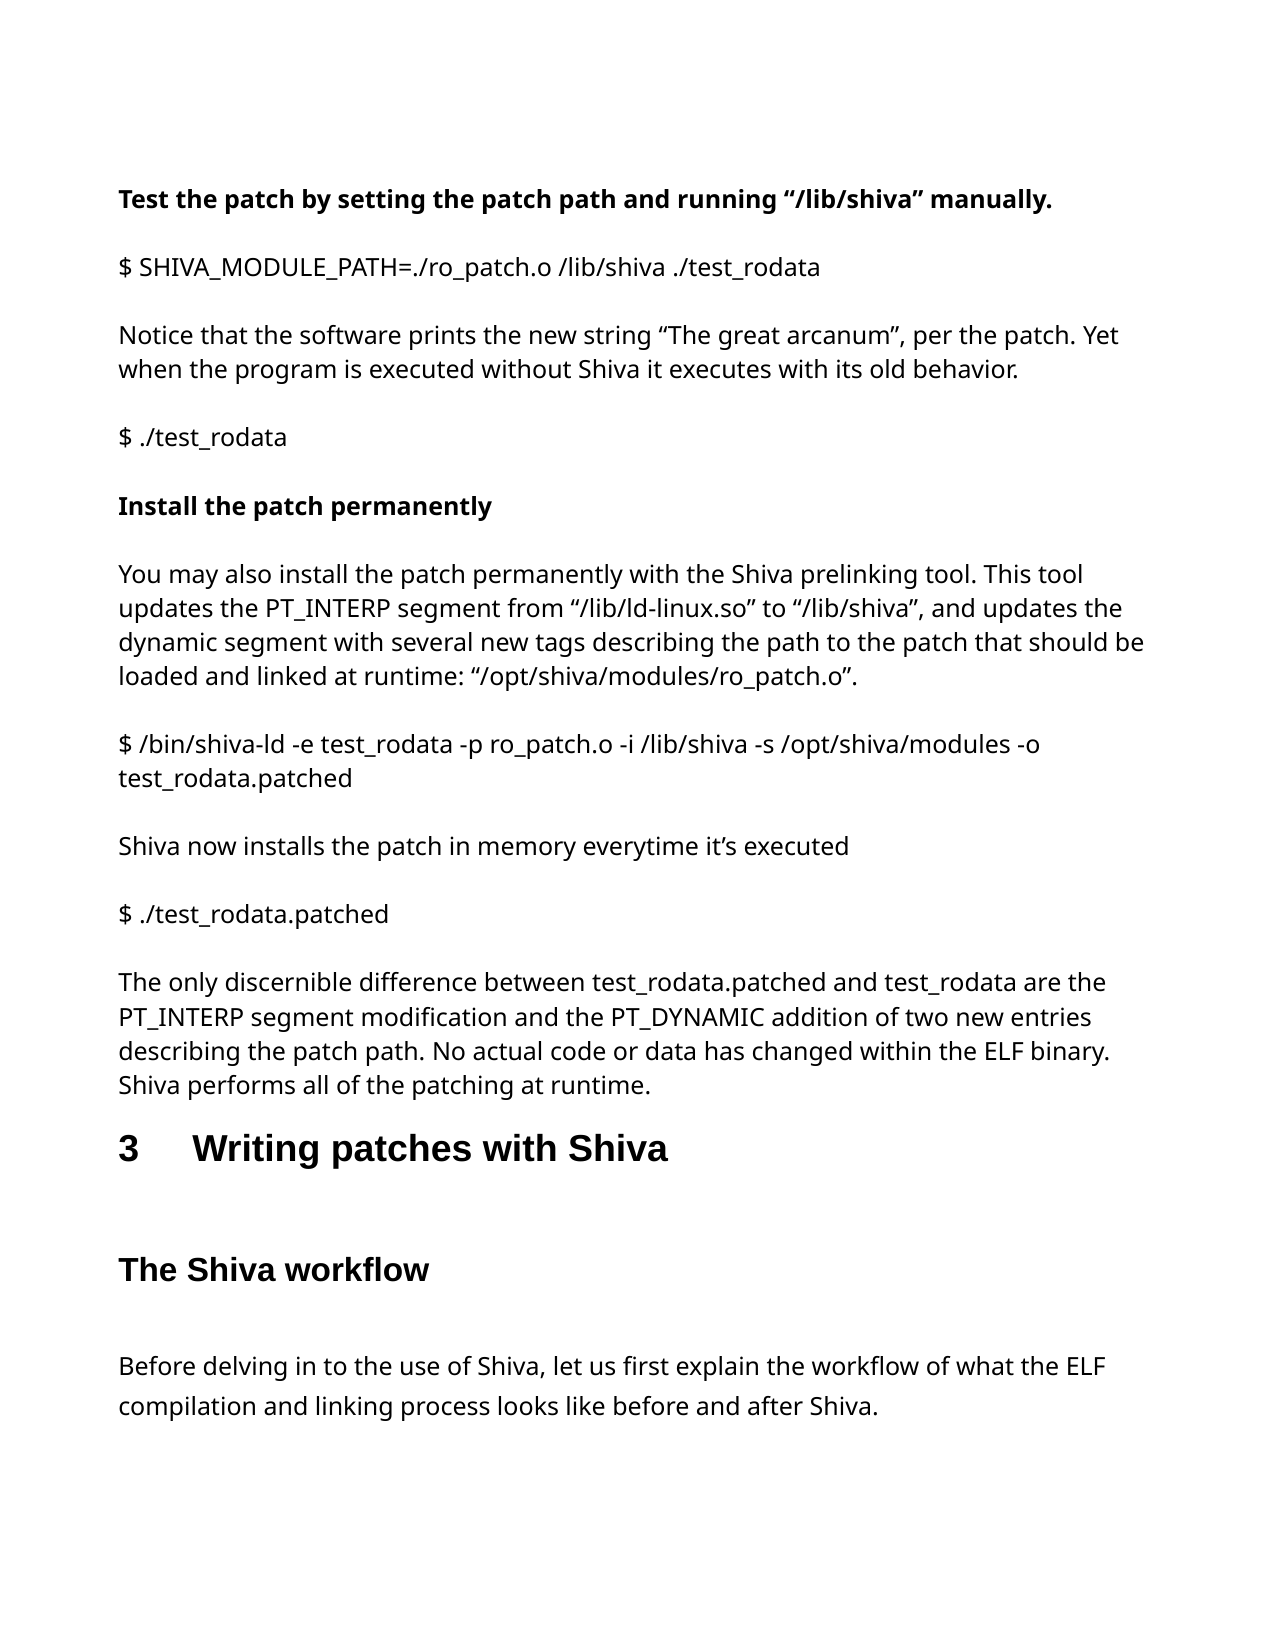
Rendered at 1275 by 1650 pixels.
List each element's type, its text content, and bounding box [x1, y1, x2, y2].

subtitle Writing patches with Shiva [118, 1126, 1157, 1169]
text Shiva now installs the patch in memory everytime it’s executed [118, 829, 1157, 863]
text $ /bin/shiva-ld -e test_rodata -p ro_patch.o -i /lib/shiva -s /opt/shiva/modules -o test_rodata.patched [118, 727, 1157, 795]
text Notice that the software prints the new string “The great arcanum”, per the patch. Yet when the program is executed without Shiva it executes with its old behavior. [118, 318, 1157, 386]
text $ ./test_rodata [118, 420, 1157, 454]
text Install the patch permanently [118, 488, 1157, 522]
text $ ./test_rodata.patched [118, 897, 1157, 931]
subtitle The Shiva workflow [118, 1250, 1157, 1289]
text You may also install the patch permanently with the Shiva prelinking tool. This tool updates the PT_INTERP segment from “/lib/ld-linux.so” to “/lib/shiva”, and updates the dynamic segment with several new tags describing the path to the patch that should be loaded and linked at runtime: “/opt/shiva/modules/ro_patch.o”. [118, 556, 1157, 693]
text The only discernible difference between test_rodata.patched and test_rodata are the PT_INTERP segment modification and the PT_DYNAMIC addition of two new entries describing the patch path. No actual code or data has changed within the ELF binary. Shiva performs all of the patching at runtime. [118, 965, 1157, 1101]
text Before delving in to the use of Shiva, let us first explain the workflow of what the ELF compilation and linking process looks like before and after Shiva. [118, 1349, 1157, 1422]
text $ SHIVA_MODULE_PATH=./ro_patch.o /lib/shiva ./test_rodata [118, 250, 1157, 284]
text Test the patch by setting the patch path and running “/lib/shiva” manually. [118, 182, 1157, 216]
